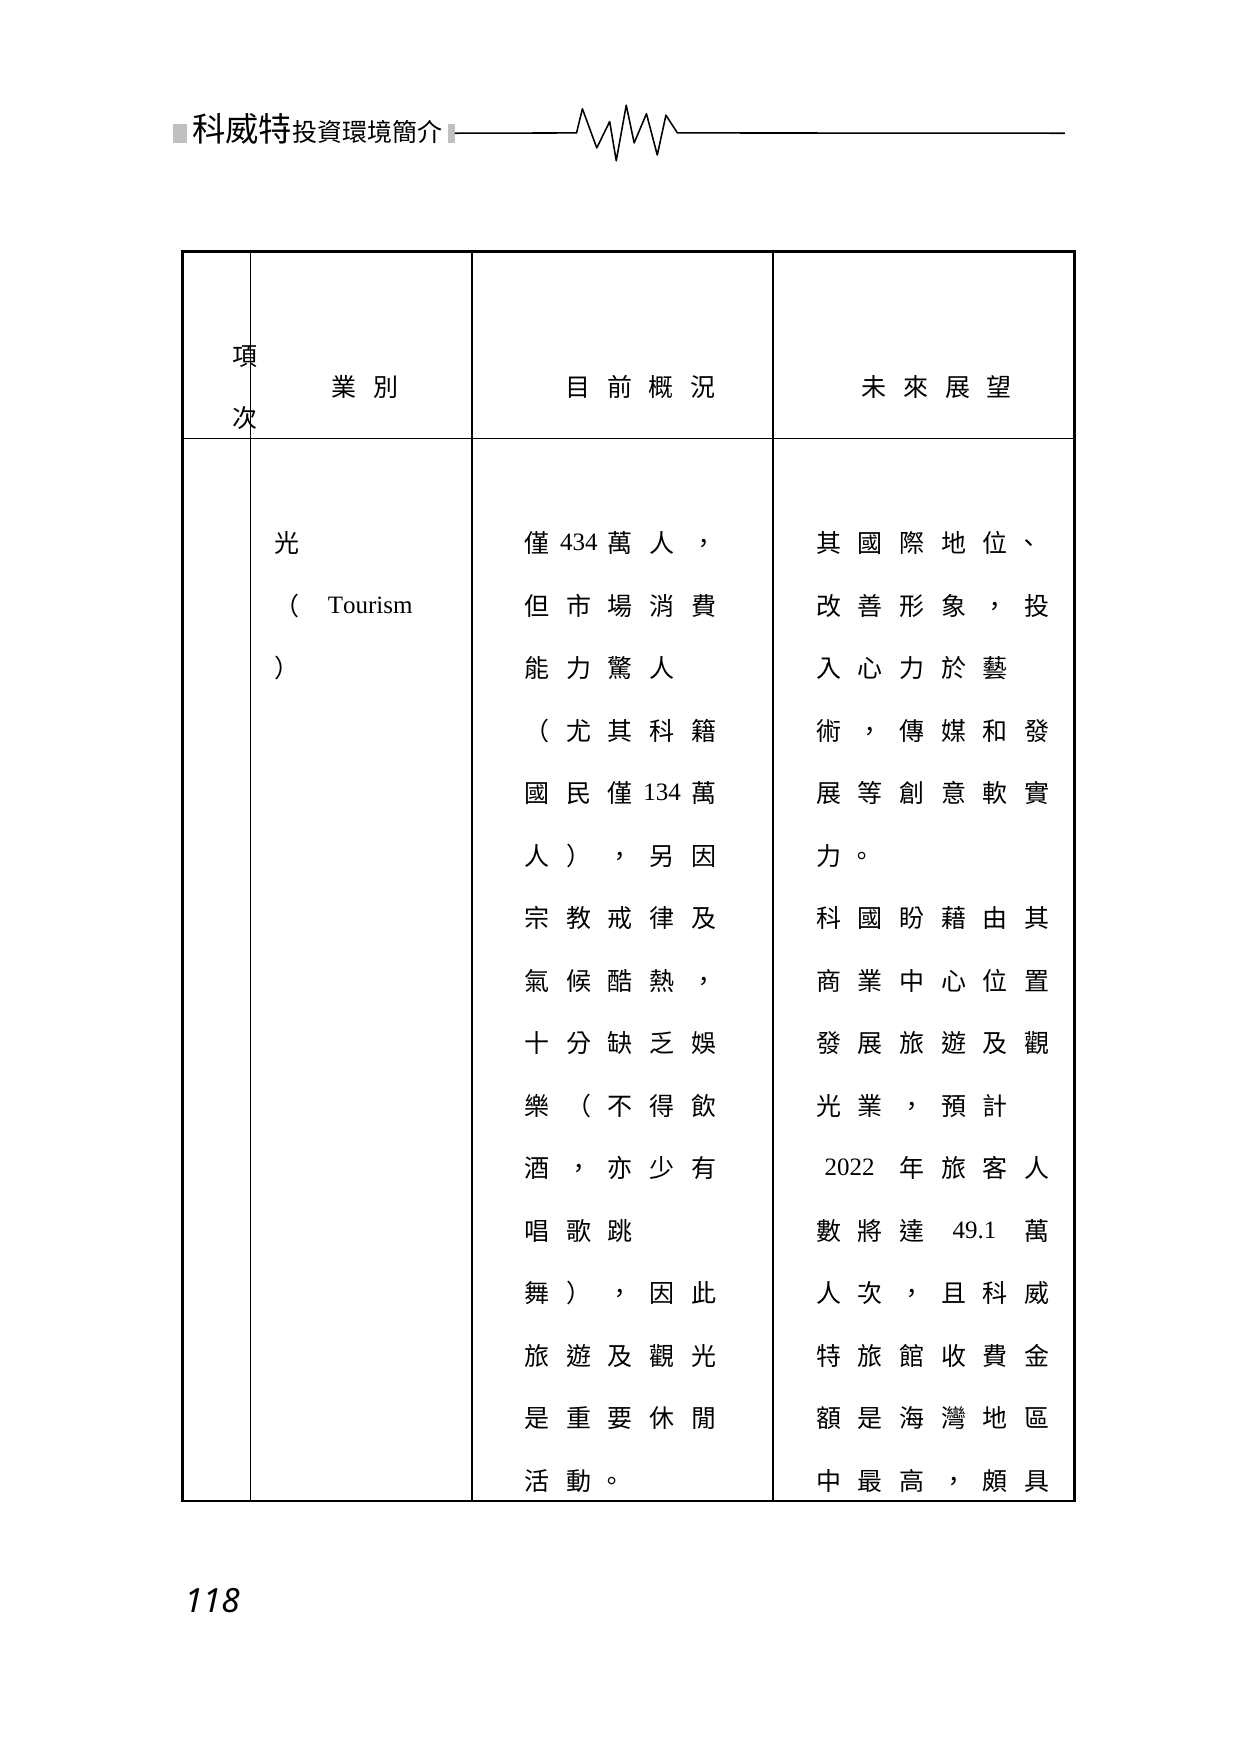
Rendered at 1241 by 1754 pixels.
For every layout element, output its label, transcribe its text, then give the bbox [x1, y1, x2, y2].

table_header 項次 [184, 253, 250, 438]
table_cell 僅434萬人，但市場消費能力驚人（尤其科籍國民僅134萬人），另因宗教戒律及氣候酷熱，十分缺乏娛樂（不得飲酒，亦少有唱歌跳舞），因此旅遊及觀光是重要休閒活動。 [473, 439, 772, 1500]
table_cell [184, 439, 250, 1500]
table_header 業別 [251, 253, 471, 438]
table_cell 光 （Tourism） [251, 439, 471, 1500]
table_header 目前概況 [473, 253, 772, 438]
table_header 未來展望 [774, 253, 1073, 438]
table_cell 其國際地位、改善形象，投入心力於藝術，傳媒和發展等創意軟實力。 科國盼藉由其商業中心位置發展旅遊及觀光業，預計2022年旅客人數將達49.1萬人次，且科威特旅館收費金額是海灣地區中最高，頗具 [774, 439, 1073, 1500]
